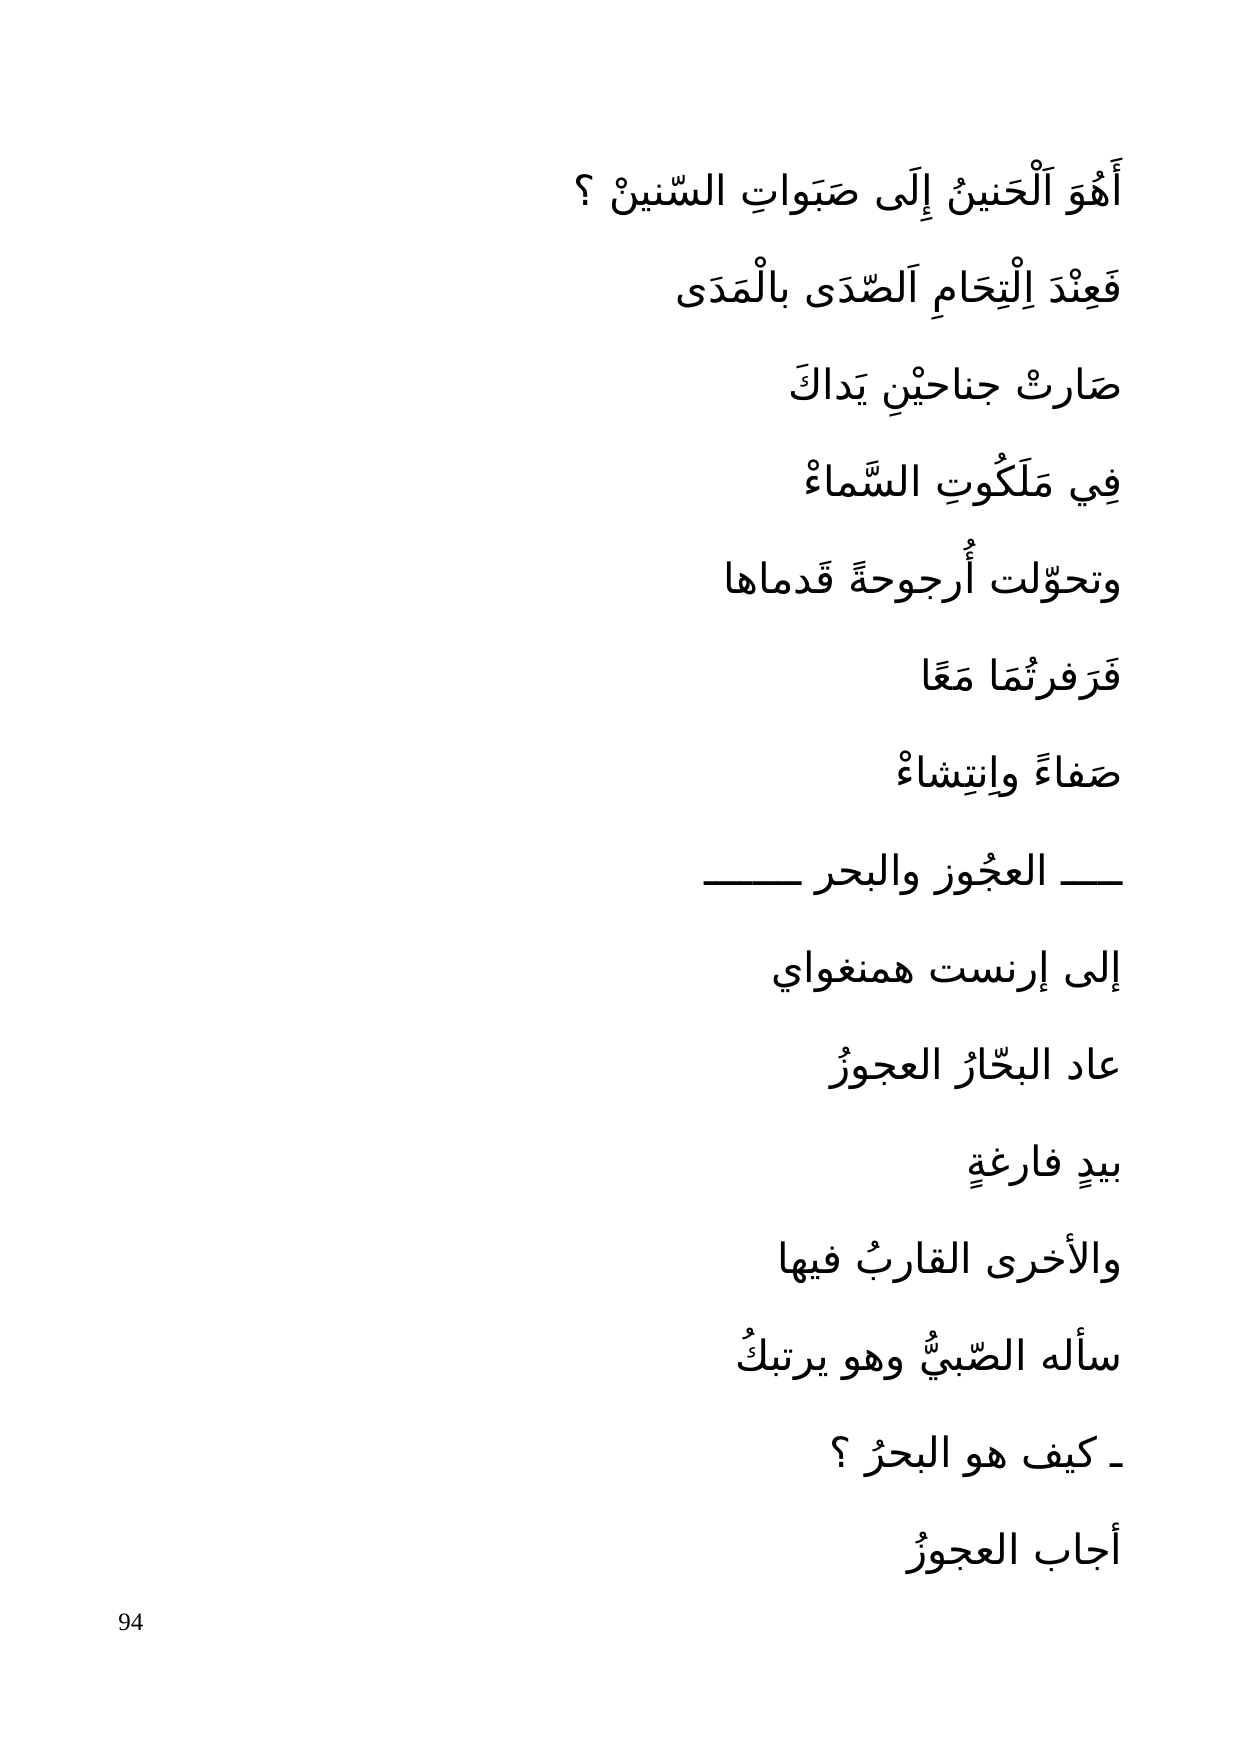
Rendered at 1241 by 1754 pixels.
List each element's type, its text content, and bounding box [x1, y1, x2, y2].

text فَعِنْدَ اِلْتِحَامِ اَلصّدَى بالْمَدَى [118, 264, 1122, 312]
text أجاب العجوزُ [118, 1526, 1122, 1574]
text ـــــ العجُوز والبحر ــــــــ [118, 846, 1122, 895]
text عاد البحّارُ العجوزُ [118, 1040, 1122, 1089]
text والأخرى القاربُ فيها [118, 1234, 1122, 1283]
text بيدٍ فارغةٍ [118, 1137, 1122, 1186]
text وتحوّلت أُرجوحةً قَدماها [118, 555, 1122, 603]
text فِي مَلَكُوتِ السَّماءْ [118, 458, 1122, 506]
text سأله الصّبيُّ وهو يرتبكُ [118, 1332, 1122, 1380]
text صَفاءً واِنتِشاءْ [118, 749, 1122, 798]
text ـ كيف هو البحرُ ؟ [118, 1429, 1122, 1477]
text أَهُوَ اَلْحَنينُ إِلَى صَبَواتِ السّنينْ ؟ [118, 167, 1122, 215]
text إلى إرنست همنغواي [118, 943, 1122, 992]
text فَرَفرتُمَا مَعًا [118, 652, 1122, 701]
text صَارتْ جناحيْنِ يَداكَ [118, 361, 1122, 409]
